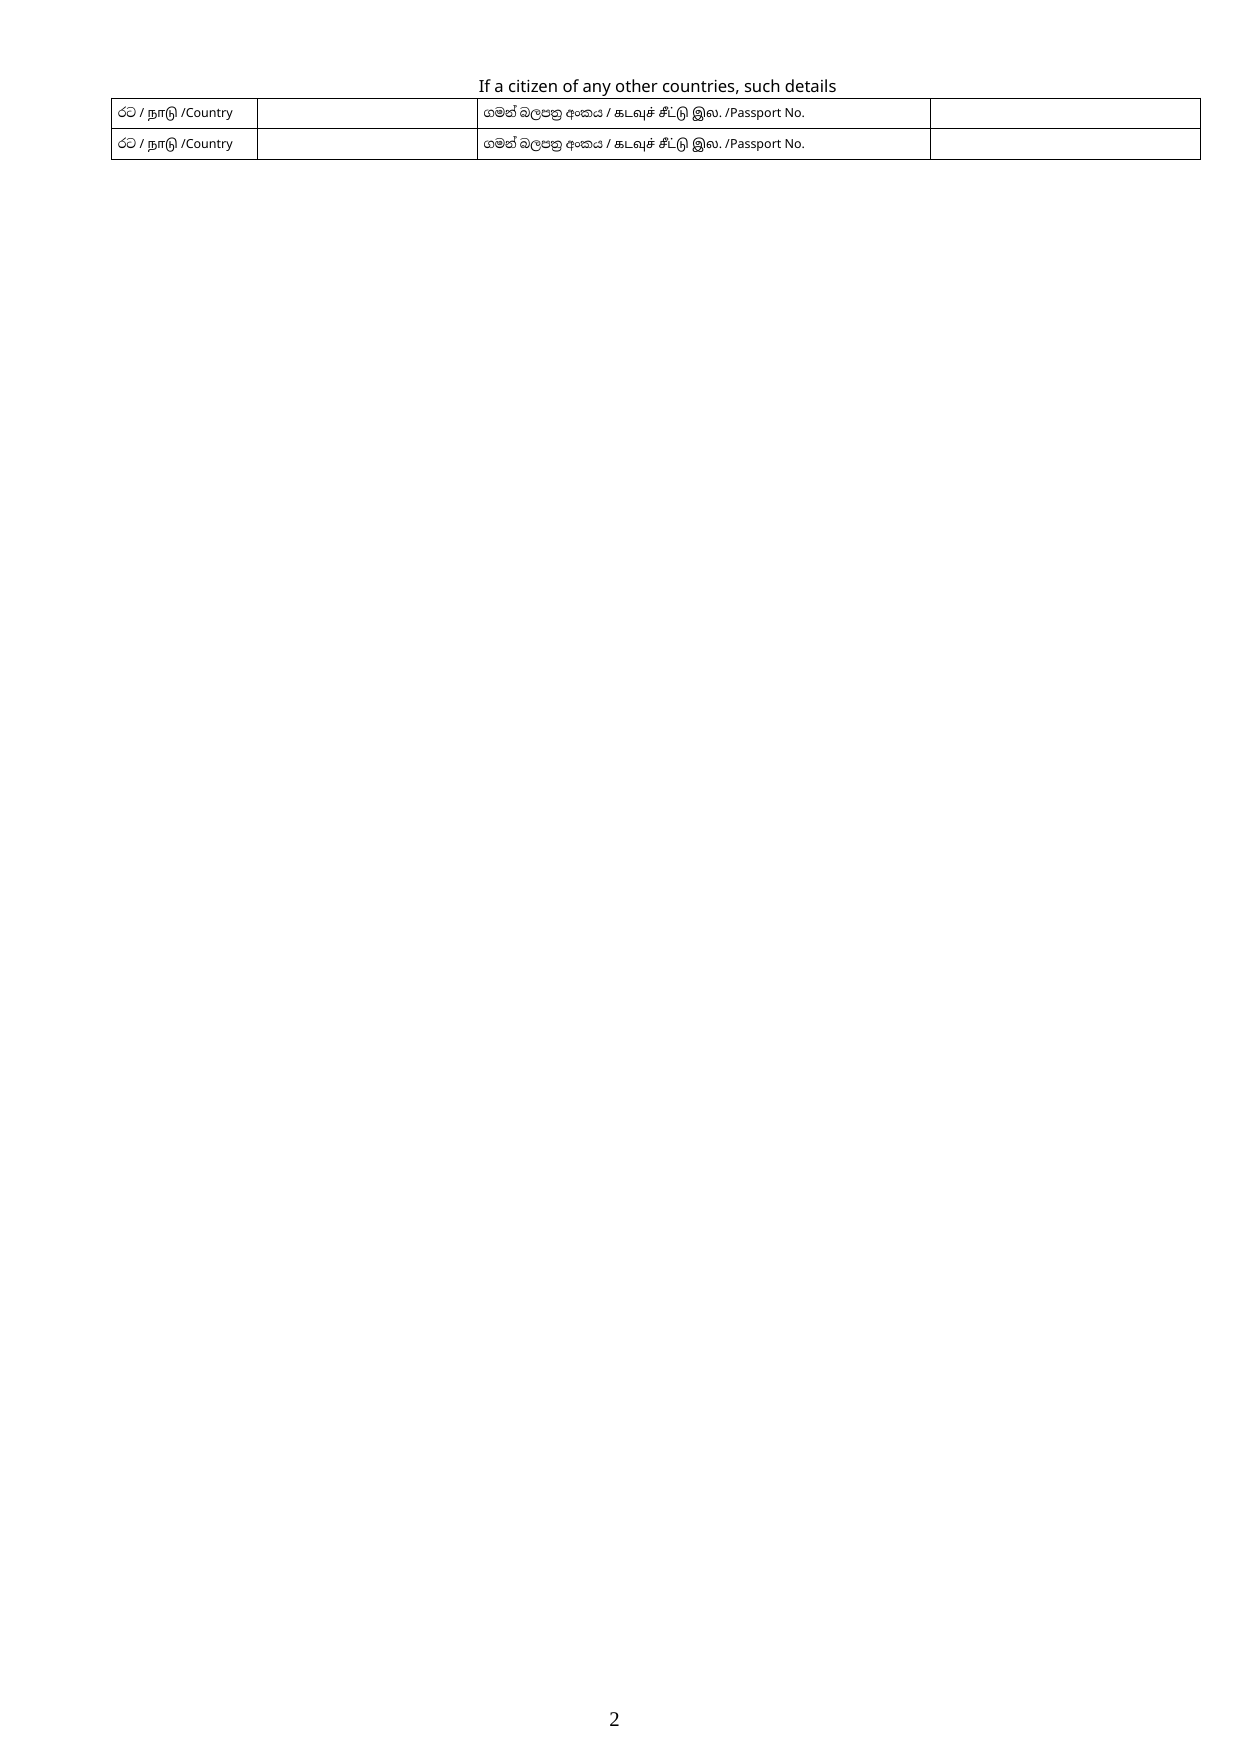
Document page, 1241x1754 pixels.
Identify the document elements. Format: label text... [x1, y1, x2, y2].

table_cell [258, 129, 477, 159]
table_cell රට / நாடு /Country [112, 129, 257, 159]
table_cell ගමන් බලපත්‍ර අංකය / கடவுச் சீட்டு இல. /Passport No. [478, 129, 930, 159]
table_cell [931, 129, 1200, 159]
table_header [258, 99, 477, 128]
table_header රට / நாடு /Country [112, 99, 257, 128]
table_header ගමන් බලපත්‍ර අංකය / கடவுச் சீட்டு இல. /Passport No. [478, 99, 930, 128]
table_header [931, 99, 1200, 128]
text If a citizen of any other countries, such details [112, 75, 1203, 98]
